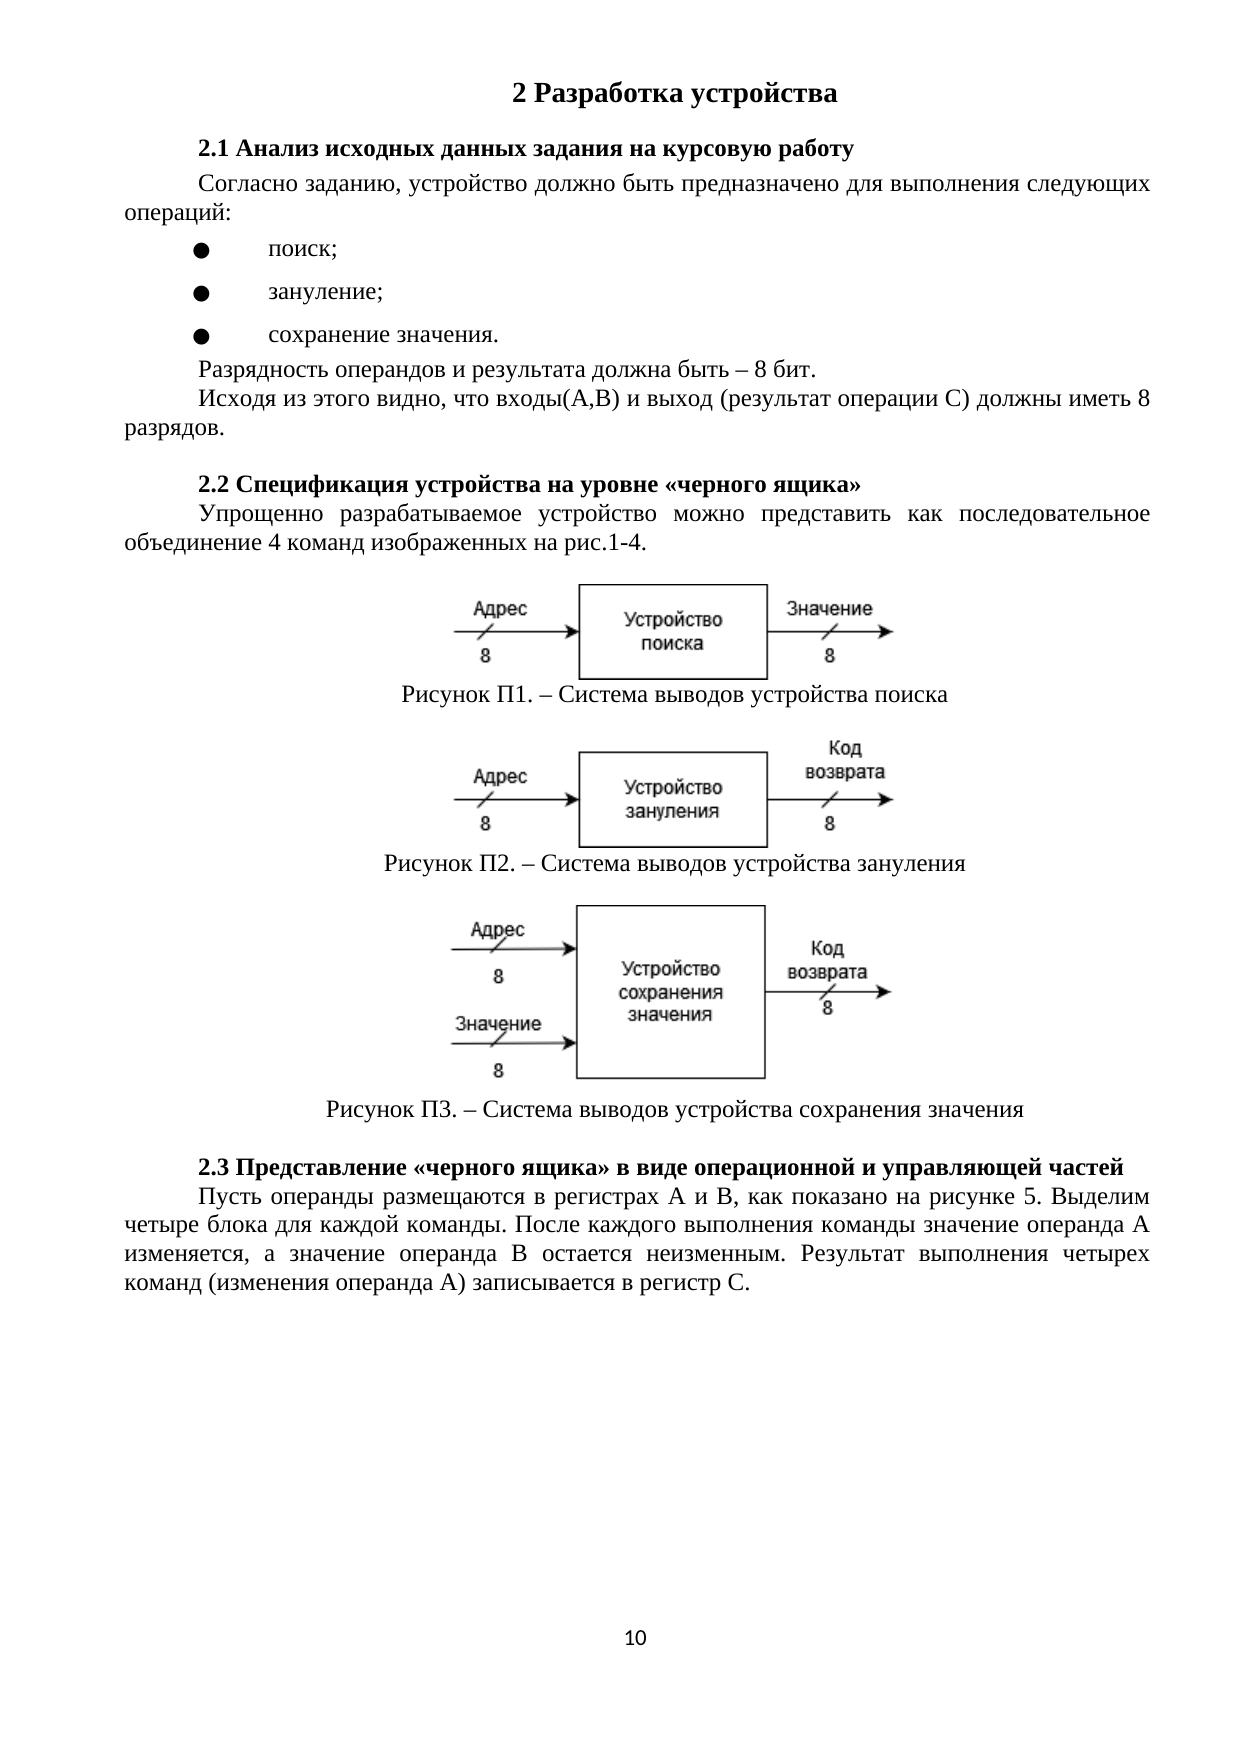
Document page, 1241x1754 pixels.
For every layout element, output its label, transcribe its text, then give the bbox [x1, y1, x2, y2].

text Рисунок П3. – Система выводов устройства сохранения значения [124, 1094, 1152, 1123]
text Упрощенно разрабатываемое устройство можно представить как последовательное объединение 4 команд изображенных на рис.1-4. [124, 498, 1152, 555]
text Согласно заданию, устройство должно быть предназначено для выполнения следующих операций: [124, 168, 1152, 226]
text Исходя из этого видно, что входы(А,В) и выход (результат операции С) должны иметь 8 разрядов. [124, 383, 1152, 440]
text 2.1 Анализ исходных данных задания на курсовую работу [124, 133, 1152, 162]
text Рисунок П2. – Система выводов устройства зануления [124, 848, 1152, 877]
text Пусть операнды размещаются в регистрах А и В, как показано на рисунке 5. Выделим четыре блока для каждой команды. После каждого выполнения команды значение операнда А изменяется, а значение операнда В остается неизменным. Результат выполнения четырех команд (изменения операнда А) записывается в регистр С. [124, 1181, 1152, 1296]
text 2 Разработка устройства [124, 75, 1152, 108]
text Рисунок П1. – Система выводов устройства поиска [124, 679, 1152, 708]
list зануление; [118, 269, 1152, 311]
text Разрядность операндов и результата должна быть – 8 бит. [124, 354, 1152, 383]
list сохранение значения. [118, 311, 1152, 354]
list поиск; [118, 226, 1152, 269]
text 2.3 Представление «черного ящика» в виде операционной и управляющей частей [124, 1152, 1152, 1181]
text 2.2 Спецификация устройства на уровне «черного ящика» [124, 469, 1152, 498]
